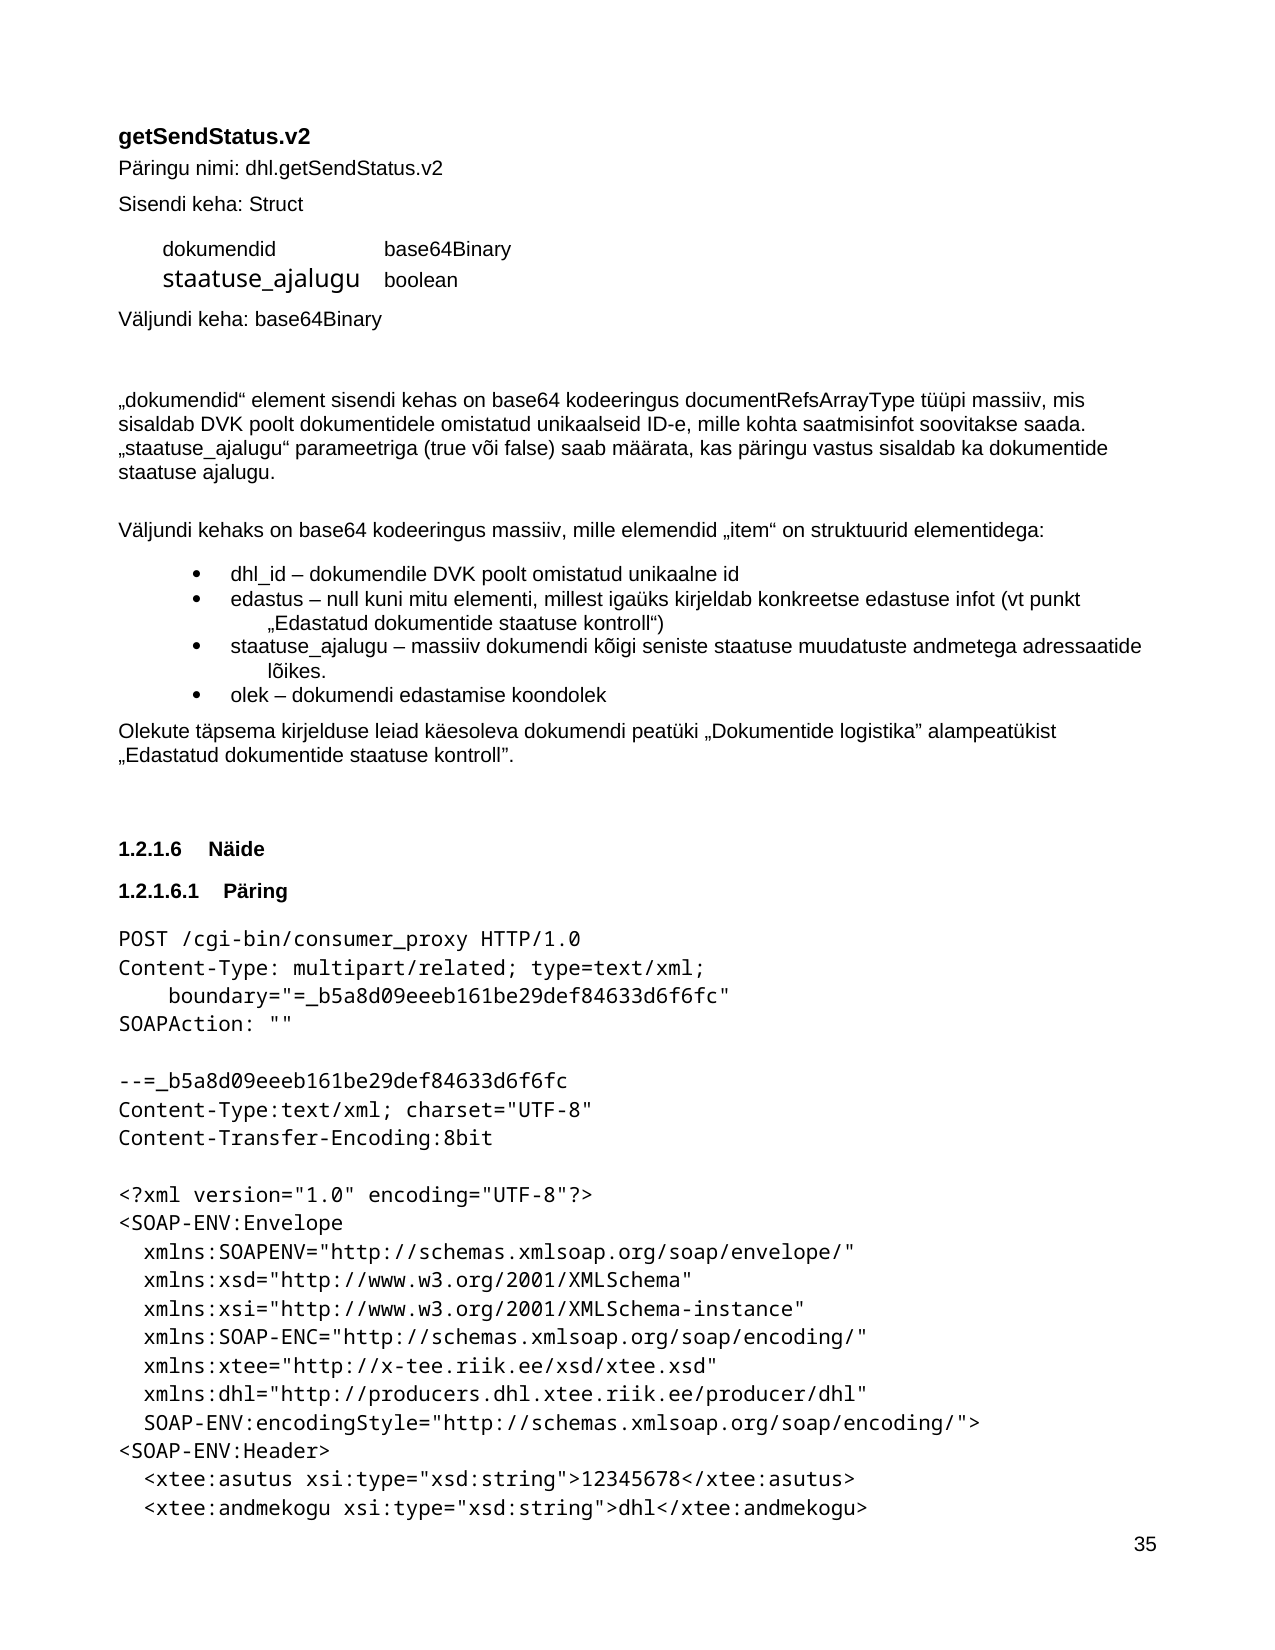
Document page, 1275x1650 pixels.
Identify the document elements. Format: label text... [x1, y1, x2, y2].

subtitle getSendStatus.v2 [118, 123, 1157, 149]
text <xtee:asutus xsi:type="xsd:string">12345678</xtee:asutus> [118, 1464, 1157, 1493]
subtitle Näide [118, 837, 1157, 861]
text <SOAP-ENV:Envelope [118, 1208, 1157, 1237]
text Olekute täpsema kirjelduse leiad käesoleva dokumendi peatüki „Dokumentide logistika” alampeatükist „Edastatud dokumentide staatuse kontroll”. [118, 719, 1157, 767]
text xmlns:xsd="http://www.w3.org/2001/XMLSchema" [118, 1265, 1157, 1294]
text staatuse_ajalugu boolean [118, 261, 1157, 294]
list edastus – null kuni mitu elementi, millest igaüks kirjeldab konkreetse edastuse infot (vt punkt „Edastatud dokumentide staatuse kontroll“) [193, 586, 1157, 634]
text Päringu nimi: dhl.getSendStatus.v2 [118, 155, 1157, 179]
text <xtee:andmekogu xsi:type="xsd:string">dhl</xtee:andmekogu> [118, 1493, 1157, 1521]
text --=_b5a8d09eeeb161be29def84633d6f6fc [118, 1066, 1157, 1095]
text xmlns:xsi="http://www.w3.org/2001/XMLSchema-instance" [118, 1294, 1157, 1322]
text dokumendid base64Binary [118, 237, 1157, 261]
text Sisendi keha: Struct [118, 192, 1157, 216]
text Väljundi kehaks on base64 kodeeringus massiiv, mille elemendid „item“ on struktuurid elementidega: [118, 517, 1157, 541]
text xmlns:dhl="http://producers.dhl.xtee.riik.ee/producer/dhl" [118, 1379, 1157, 1408]
list dhl_id – dokumendile DVK poolt omistatud unikaalne id [193, 562, 1157, 586]
text Content-Type:text/xml; charset="UTF-8" [118, 1095, 1157, 1123]
list staatuse_ajalugu – massiiv dokumendi kõigi seniste staatuse muudatuste andmetega adressaatide lõikes. [193, 634, 1157, 682]
text „dokumendid“ element sisendi kehas on base64 kodeeringus documentRefsArrayType tüüpi massiiv, mis sisaldab DVK poolt dokumentidele omistatud unikaalseid ID-e, mille kohta saatmisinfot soovitakse saada. „staatuse_ajalugu“ parameetriga (true või false) saab määrata, kas päringu vastus sisaldab ka dokumentide staatuse ajalugu. [118, 388, 1157, 484]
text xmlns:SOAPENV="http://schemas.xmlsoap.org/soap/envelope/" [118, 1237, 1157, 1265]
text xmlns:SOAP-ENC="http://schemas.xmlsoap.org/soap/encoding/" [118, 1322, 1157, 1351]
text Väljundi keha: base64Binary [118, 307, 1157, 331]
subtitle Päring [118, 879, 1157, 903]
text SOAPAction: "" [118, 1009, 1157, 1038]
list olek – dokumendi edastamise koondolek [193, 682, 1157, 706]
text boundary="=_b5a8d09eeeb161be29def84633d6f6fc" [118, 981, 1157, 1009]
text POST /cgi-bin/consumer_proxy HTTP/1.0 [118, 924, 1157, 953]
text <?xml version="1.0" encoding="UTF-8"?> [118, 1180, 1157, 1208]
text SOAP-ENV:encodingStyle="http://schemas.xmlsoap.org/soap/encoding/"> [118, 1408, 1157, 1436]
text Content-Transfer-Encoding:8bit [118, 1123, 1157, 1152]
text xmlns:xtee="http://x-tee.riik.ee/xsd/xtee.xsd" [118, 1351, 1157, 1379]
text Content-Type: multipart/related; type=text/xml; [118, 953, 1157, 981]
text <SOAP-ENV:Header> [118, 1436, 1157, 1464]
